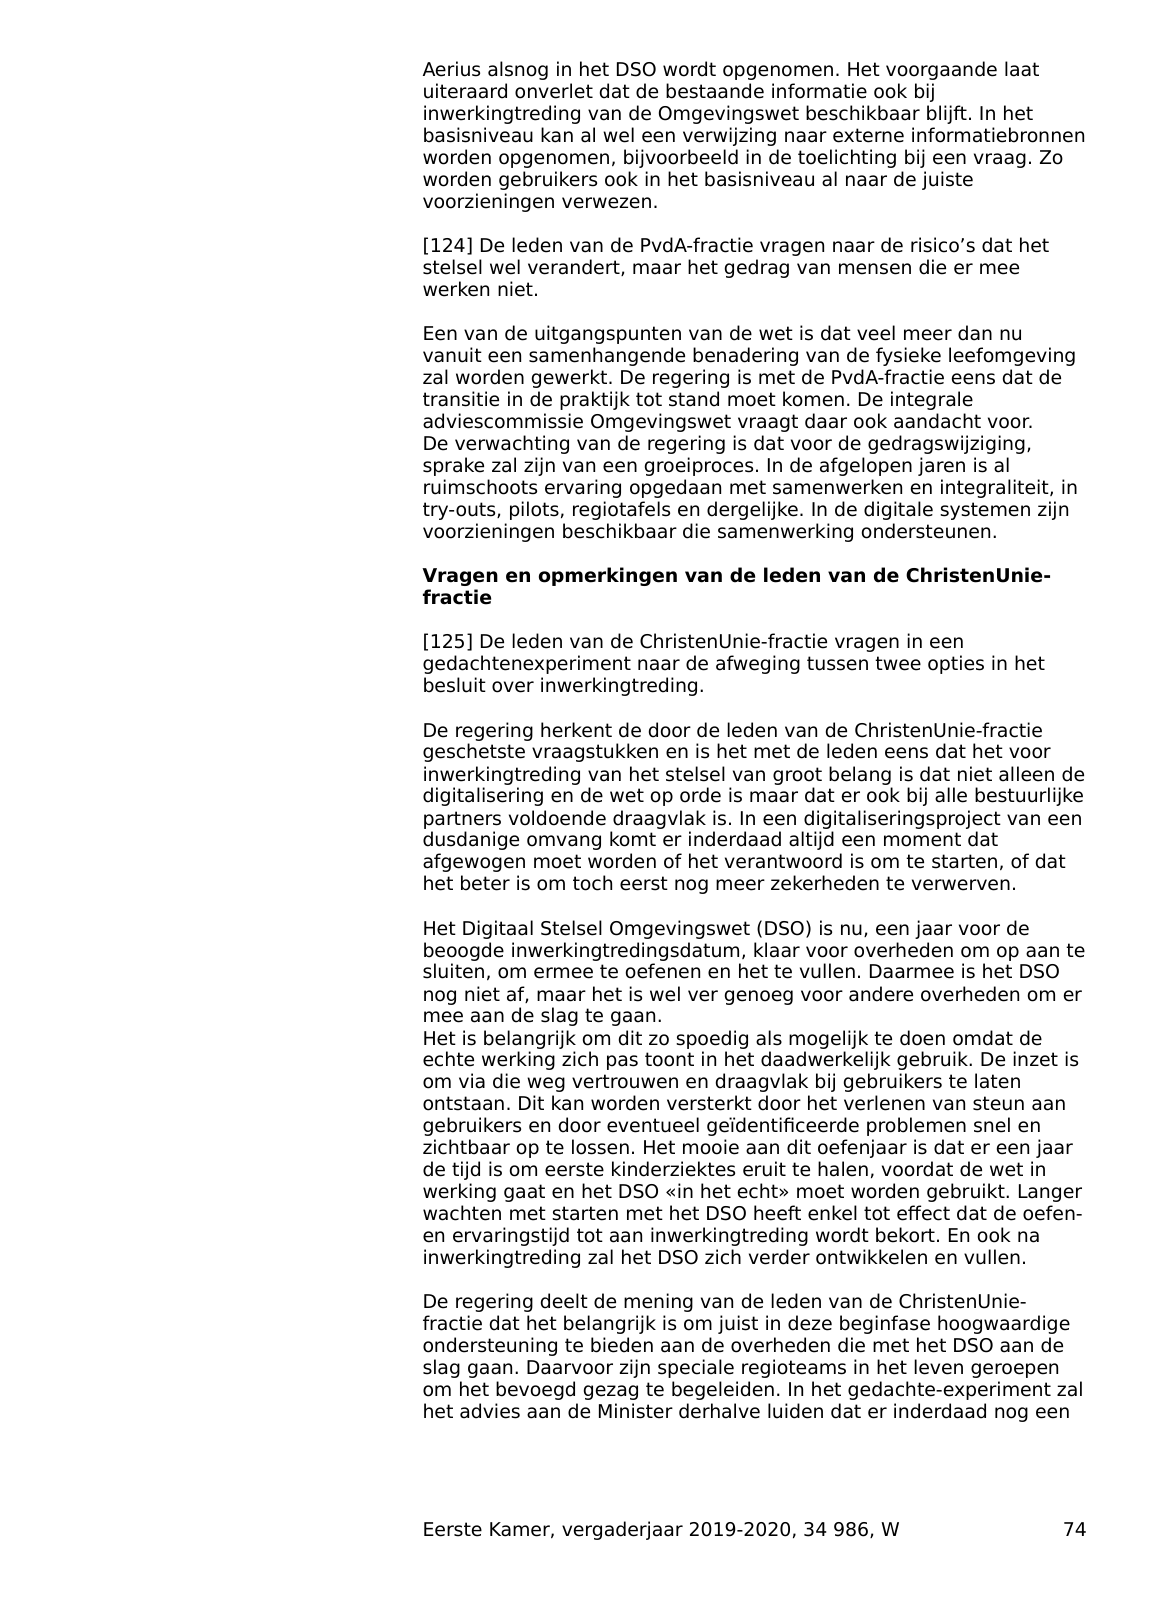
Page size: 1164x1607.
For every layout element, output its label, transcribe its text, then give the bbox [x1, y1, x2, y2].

text De verwachting van de regering is dat voor de gedragswijziging, sprake zal zijn van een groeiproces. In de afgelopen jaren is al ruimschoots ervaring opgedaan met samenwerken en integraliteit, in try-outs, pilots, regiotafels en dergelijke. In de digitale systemen zijn voorzieningen beschikbaar die samenwerking ondersteunen. [422, 433, 1087, 543]
text [124] De leden van de PvdA-fractie vragen naar de risico’s dat het stelsel wel verandert, maar het gedrag van mensen die er mee werken niet. [422, 235, 1087, 301]
text [125] De leden van de ChristenUnie-fractie vragen in een gedachtenexperiment naar de afweging tussen twee opties in het besluit over inwerkingtreding. [422, 631, 1087, 697]
text Een van de uitgangspunten van de wet is dat veel meer dan nu vanuit een samenhangende benadering van de fysieke leefomgeving zal worden gewerkt. De regering is met de PvdA-fractie eens dat de transitie in de praktijk tot stand moet komen. De integrale adviescommissie Omgevingswet vraagt daar ook aandacht voor. [422, 323, 1087, 433]
text Het Digitaal Stelsel Omgevingswet (DSO) is nu, een jaar voor de beoogde inwerkingtredingsdatum, klaar voor overheden om op aan te sluiten, om ermee te oefenen en het te vullen. Daarmee is het DSO nog niet af, maar het is wel ver genoeg voor andere overheden om er mee aan de slag te gaan. [422, 917, 1087, 1027]
subtitle Vragen en opmerkingen van de leden van de ChristenUnie-fractie [422, 565, 1087, 609]
text De regering deelt de mening van de leden van de ChristenUnie-fractie dat het belangrijk is om juist in deze beginfase hoogwaardige ondersteuning te bieden aan de overheden die met het DSO aan de slag gaan. Daarvoor zijn speciale regioteams in het leven geroepen om het bevoegd gezag te begeleiden. In het gedachte-experiment zal het advies aan de Minister derhalve luiden dat er inderdaad nog een [422, 1291, 1087, 1423]
text De regering herkent de door de leden van de ChristenUnie-fractie geschetste vraagstukken en is het met de leden eens dat het voor inwerkingtreding van het stelsel van groot belang is dat niet alleen de digitalisering en de wet op orde is maar dat er ook bij alle bestuurlijke partners voldoende draagvlak is. In een digitaliseringsproject van een dusdanige omvang komt er inderdaad altijd een moment dat afgewogen moet worden of het verantwoord is om te starten, of dat het beter is om toch eerst nog meer zekerheden te verwerven. [422, 719, 1087, 895]
text Het is belangrijk om dit zo spoedig als mogelijk te doen omdat de echte werking zich pas toont in het daadwerkelijk gebruik. De inzet is om via die weg vertrouwen en draagvlak bij gebruikers te laten ontstaan. Dit kan worden versterkt door het verlenen van steun aan gebruikers en door eventueel geïdentificeerde problemen snel en zichtbaar op te lossen. Het mooie aan dit oefenjaar is dat er een jaar de tijd is om eerste kinderziektes eruit te halen, voordat de wet in werking gaat en het DSO «in het echt» moet worden gebruikt. Langer wachten met starten met het DSO heeft enkel tot effect dat de oefen- en ervaringstijd tot aan inwerkingtreding wordt bekort. En ook na inwerkingtreding zal het DSO zich verder ontwikkelen en vullen. [422, 1027, 1087, 1269]
text Aerius alsnog in het DSO wordt opgenomen. Het voorgaande laat uiteraard onverlet dat de bestaande informatie ook bij inwerkingtreding van de Omgevingswet beschikbaar blijft. In het basisniveau kan al wel een verwijzing naar externe informatiebronnen worden opgenomen, bijvoorbeeld in de toelichting bij een vraag. Zo worden gebruikers ook in het basisniveau al naar de juiste voorzieningen verwezen. [422, 59, 1087, 213]
